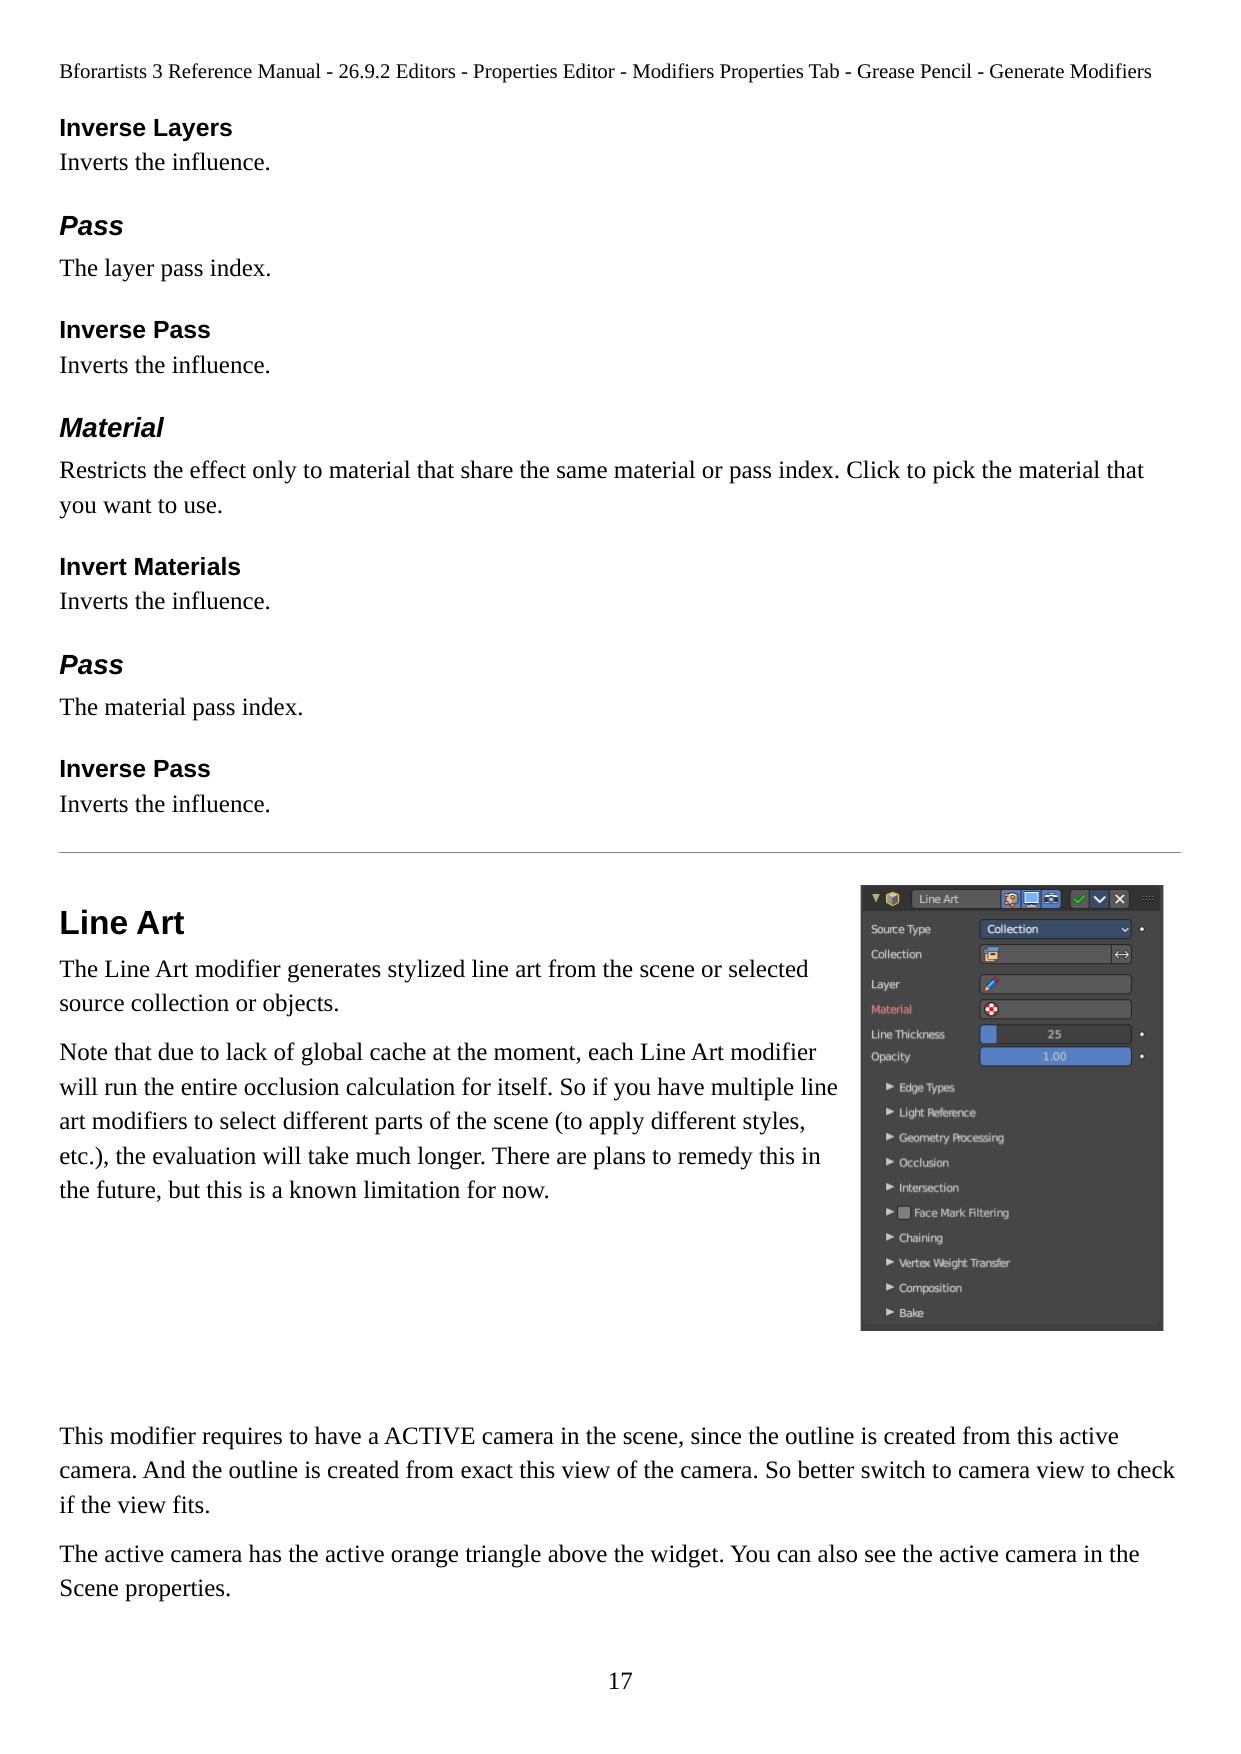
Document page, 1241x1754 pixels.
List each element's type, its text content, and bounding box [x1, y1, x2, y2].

subtitle Pass [59, 209, 1181, 241]
text The active camera has the active orange triangle above the widget. You can also see the active camera in the Scene properties. [59, 1539, 1181, 1602]
text Inverts the influence. [59, 586, 1181, 615]
picture [860, 885, 1164, 1331]
text This modifier requires to have a ACTIVE camera in the scene, since the outline is created from this active camera. And the outline is created from exact this view of the camera. So better switch to camera view to check if the view fits. [59, 1421, 1181, 1518]
text The material pass index. [59, 692, 1181, 721]
text The layer pass index. [59, 253, 1181, 282]
subtitle Invert Materials [59, 552, 1181, 580]
subtitle Material [59, 411, 1181, 443]
text Inverts the influence. [59, 350, 1181, 378]
subtitle Pass [59, 648, 1181, 680]
subtitle Inverse Pass [59, 315, 1181, 343]
text Inverts the influence. [59, 789, 1181, 817]
text The Line Art modifier generates stylized line art from the scene or selected source collection or objects. [59, 954, 860, 1017]
subtitle Inverse Pass [59, 754, 1181, 782]
subtitle Line Art [59, 903, 860, 941]
text Note that due to lack of global cache at the moment, each Line Art modifier will run the entire occlusion calculation for itself. So if you have multiple line art modifiers to select different parts of the scene (to apply different styles, etc.), the evaluation will take much longer. There are plans to remedy this in the future, but this is a known limitation for now. [59, 1037, 860, 1204]
subtitle Inverse Layers [59, 113, 1181, 141]
subtitle [1164, 903, 1181, 941]
text Restricts the effect only to material that share the same material or pass index. Click to pick the material that you want to use. [59, 456, 1181, 519]
text Inverts the influence. [59, 147, 1181, 176]
